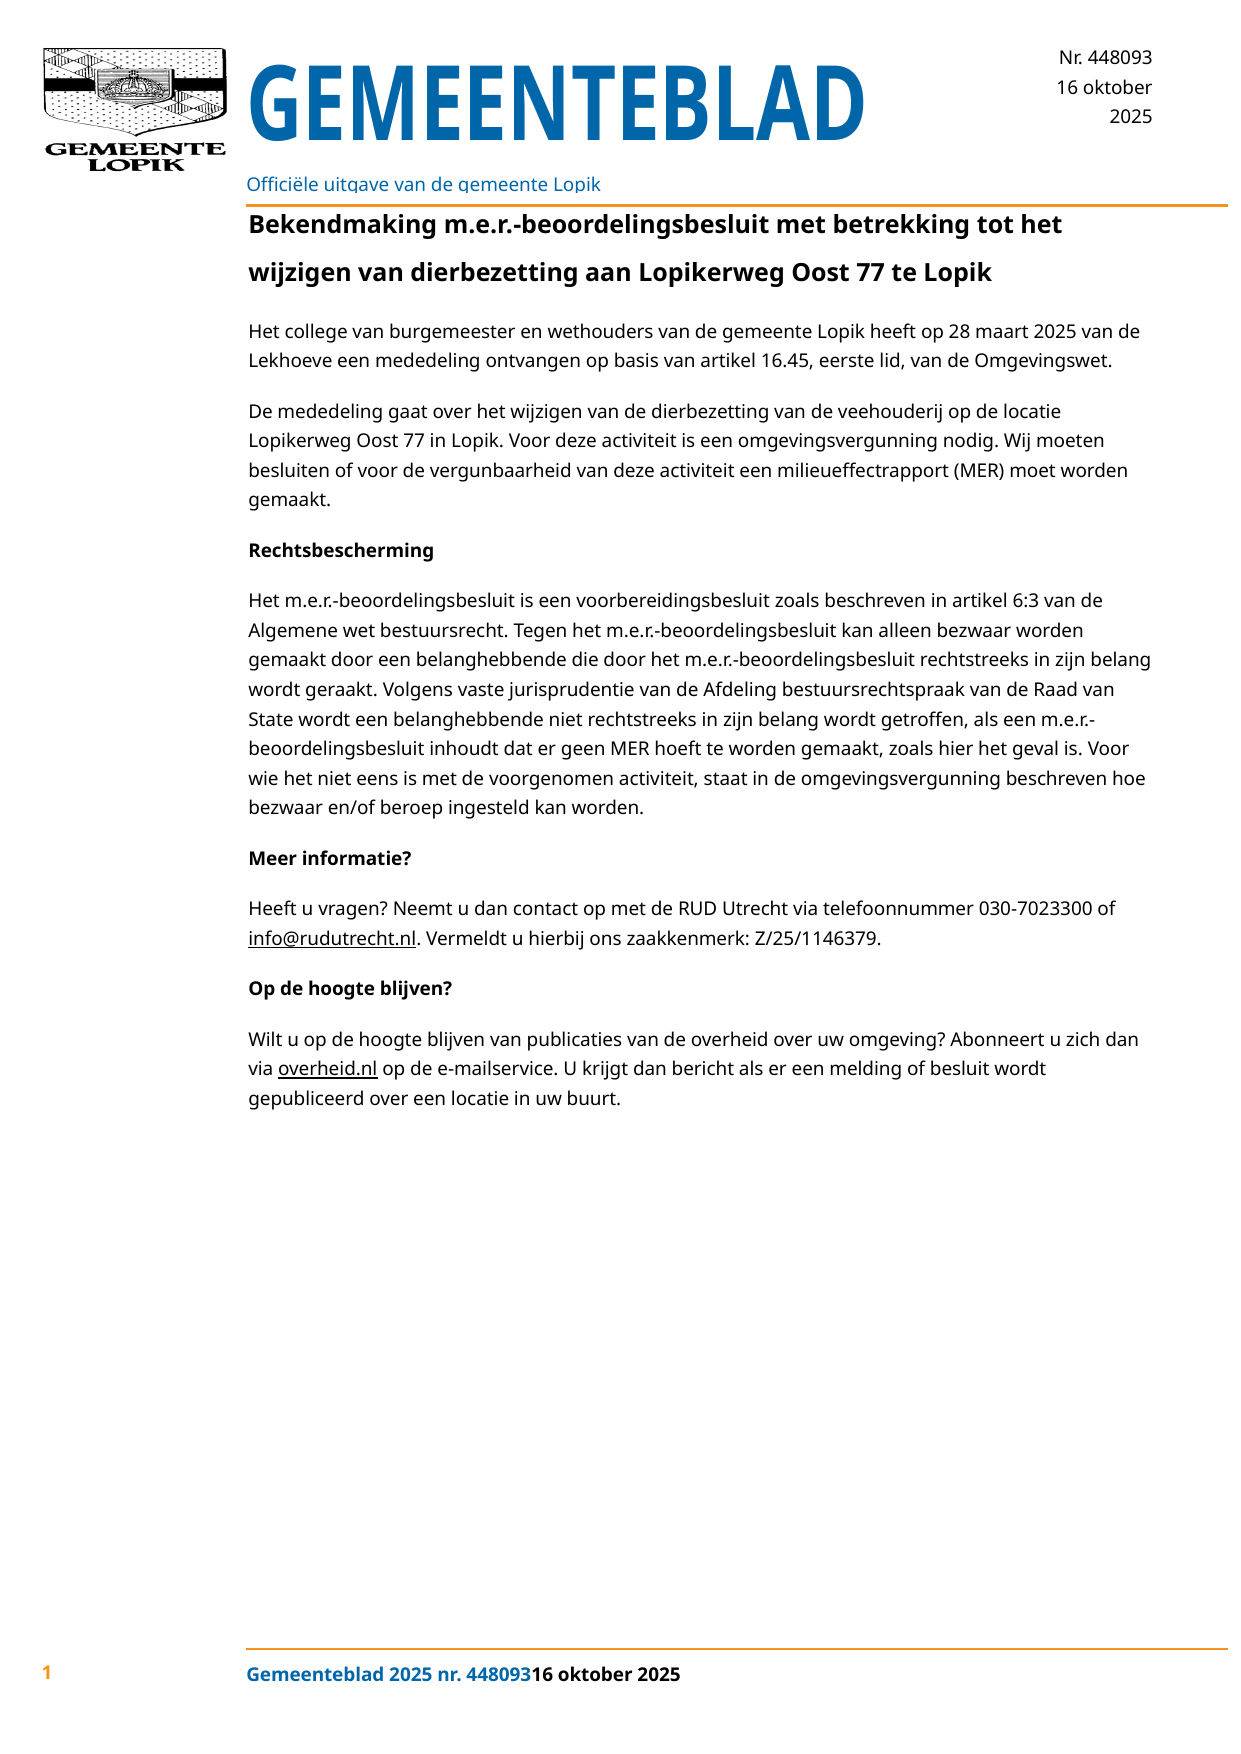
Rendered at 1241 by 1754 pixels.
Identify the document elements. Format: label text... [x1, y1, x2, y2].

text Meer informatie? [248, 845, 1152, 871]
text Het college van burgemeester en wethouders van de gemeente Lopik heeft op 28 maart 2025 van de Lekhoeve een mededeling ontvangen op basis van artikel 16.45, eerste lid, van de Omgevingswet. [248, 318, 1152, 373]
text Wilt u op de hoogte blijven van publicaties van de overheid over uw omgeving? Abonneert u zich dan via overheid.nl op de e-mailservice. U krijgt dan bericht als er een melding of besluit wordt gepubliceerd over een locatie in uw buurt. [248, 1026, 1152, 1111]
text Het m.e.r.-beoordelingsbesluit is een voorbereidingsbesluit zoals beschreven in artikel 6:3 van de Algemene wet bestuursrecht. Tegen het m.e.r.-beoordelingsbesluit kan alleen bezwaar worden gemaakt door een belanghebbende die door het m.e.r.-beoordelingsbesluit rechtstreeks in zijn belang wordt geraakt. Volgens vaste jurisprudentie van de Afdeling bestuursrechtspraak van de Raad van State wordt een belanghebbende niet rechtstreeks in zijn belang wordt getroffen, als een m.e.r.-beoordelingsbesluit inhoudt dat er geen MER hoeft te worden gemaakt, zoals hier het geval is. Voor wie het niet eens is met de voorgenomen activiteit, staat in de omgevingsvergunning beschreven hoe bezwaar en/of beroep ingesteld kan worden. [248, 587, 1152, 820]
text Bekendmaking m.e.r.-beoordelingsbesluit met betrekking tot het wijzigen van dierbezetting aan Lopikerweg Oost 77 te Lopik [248, 207, 1152, 288]
text De mededeling gaat over het wijzigen van de dierbezetting van de veehouderij op de locatie Lopikerweg Oost 77 in Lopik. Voor deze activiteit is een omgevingsvergunning nodig. Wij moeten besluiten of voor de vergunbaarheid van deze activiteit een milieueffectrapport (MER) moet worden gemaakt. [248, 398, 1152, 512]
picture [41, 47, 231, 172]
text Rechtsbescherming [248, 537, 1152, 563]
text Op de hoogte blijven? [248, 975, 1152, 1001]
text Heeft u vragen? Neemt u dan contact op met de RUD Utrecht via telefoonnummer 030-7023300 of info@rudutrecht.nl. Vermeldt u hierbij ons zaakkenmerk: Z/25/1146379. [248, 895, 1152, 951]
